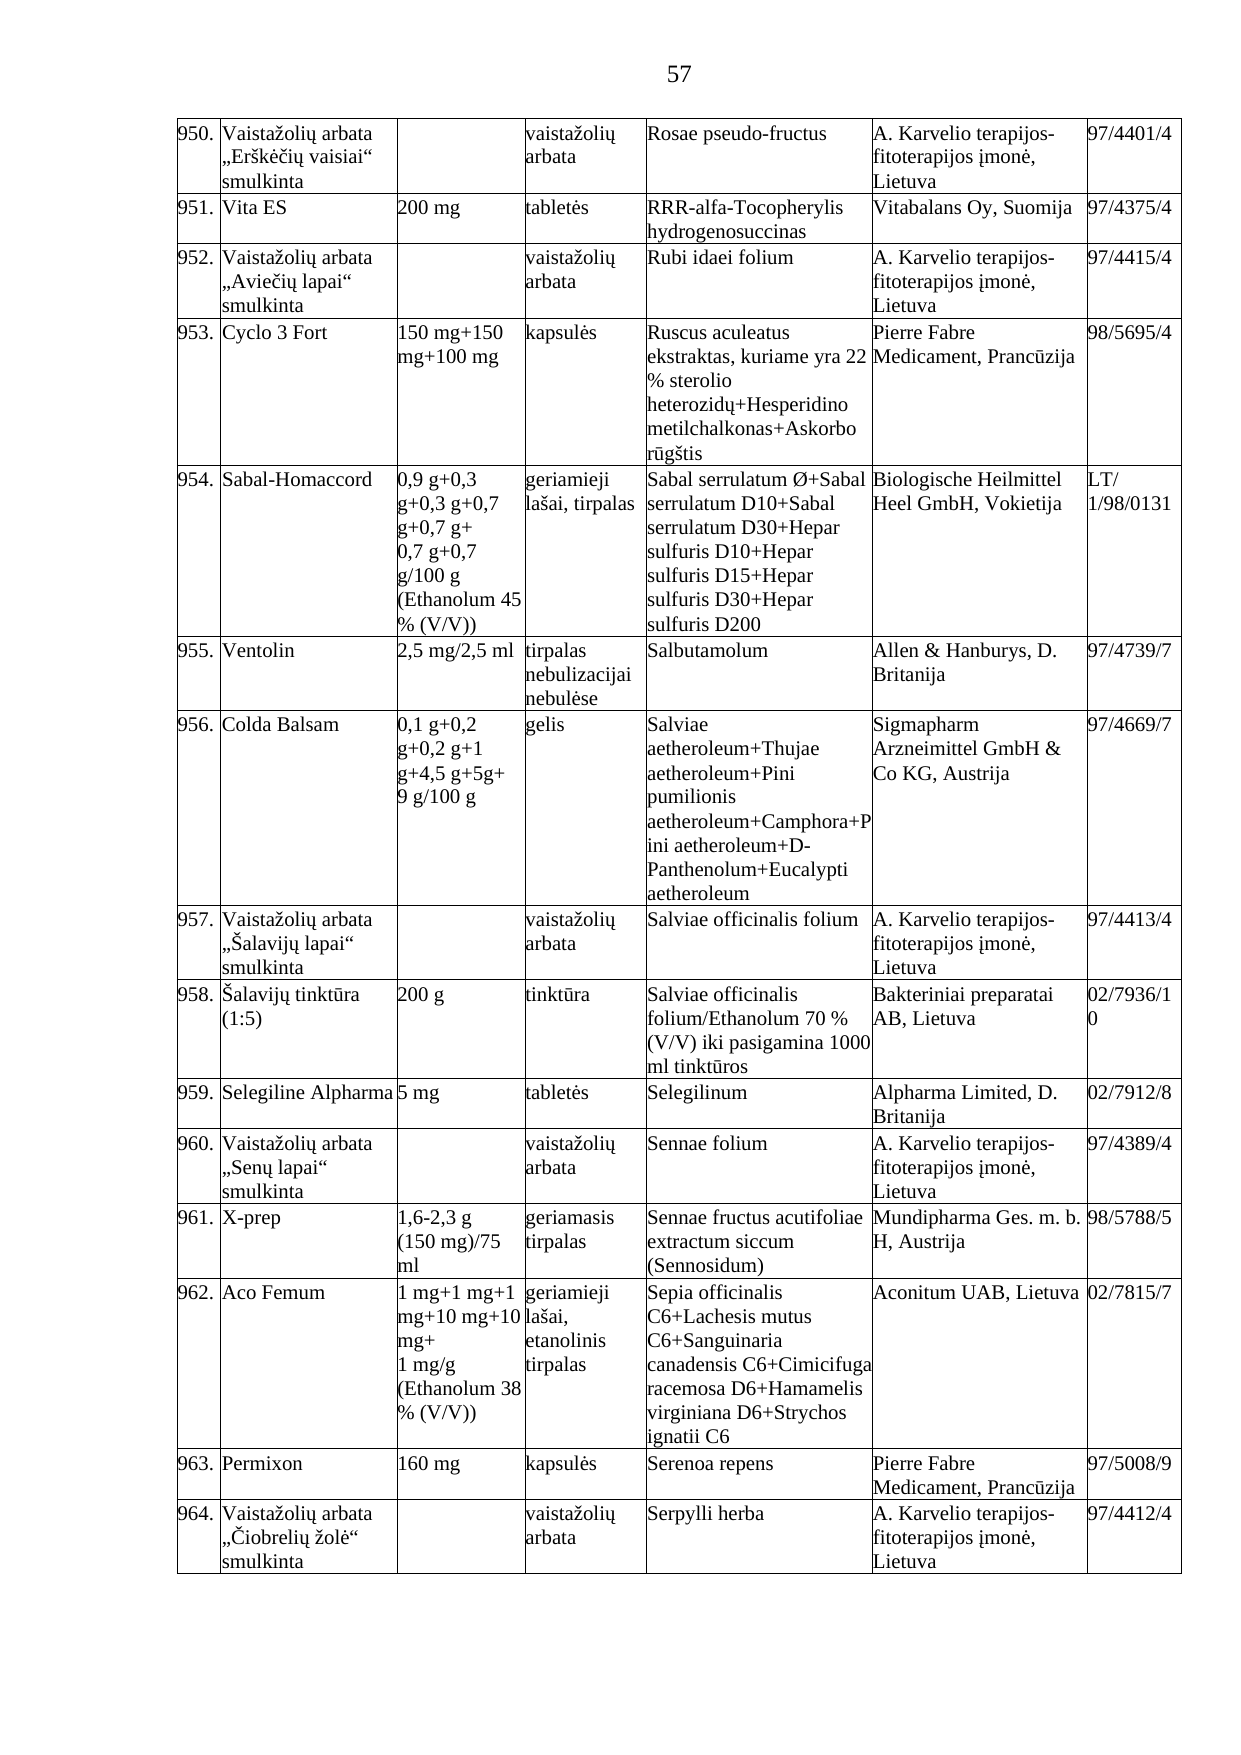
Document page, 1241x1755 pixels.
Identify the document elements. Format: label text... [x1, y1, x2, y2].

table_cell 150 mg+150 mg+100 mg [398, 319, 525, 464]
table_cell 97/4413/4 [1088, 906, 1181, 979]
table_cell Vaistažolių arbata „Aviečių lapai“ smulkinta [221, 244, 397, 317]
table_cell A. Karvelio terapijos-fitoterapijos įmonė, Lietuva [873, 906, 1087, 979]
table_cell Vitabalans Oy, Suomija [873, 194, 1087, 243]
table_cell Rosae pseudo-fructus [647, 119, 872, 193]
table_cell Sabal-Homaccord [221, 466, 397, 636]
table_cell 950. [178, 119, 220, 193]
table_cell tabletės [526, 194, 646, 243]
table_cell 964. [178, 1500, 220, 1573]
table_cell Allen & Hanburys, D. Britanija [873, 637, 1087, 710]
table_cell 97/4389/4 [1088, 1129, 1181, 1203]
table_cell 963. [178, 1449, 220, 1499]
table_cell Vita ES [221, 194, 397, 243]
table_cell 97/4739/7 [1088, 637, 1181, 710]
table_cell Salviae officinalis folium [647, 906, 872, 979]
table_cell 02/7815/7 [1088, 1279, 1181, 1448]
table_cell Sabal serrulatum Ø+Sabal serrulatum D10+Sabal serrulatum D30+Hepar sulfuris D10+Hepar sulfuris D15+Hepar sulfuris D30+Hepar sulfuris D200 [647, 466, 872, 636]
table_cell vaistažolių arbata [526, 119, 646, 193]
table_cell 953. [178, 319, 220, 464]
table_cell A. Karvelio terapijos-fitoterapijos įmonė, Lietuva [873, 244, 1087, 317]
table_cell 962. [178, 1279, 220, 1448]
table_cell Colda Balsam [221, 711, 397, 905]
table_cell Sennae folium [647, 1129, 872, 1203]
table_cell 200 g [398, 980, 525, 1078]
table_cell Vaistažolių arbata „Erškėčių vaisiai“ smulkinta [221, 119, 397, 193]
table_cell [398, 1500, 525, 1573]
table_cell 0,9 g+0,3 g+0,3 g+0,7 g+0,7 g+ 0,7 g+0,7 g/100 g (Ethanolum 45 % (V/V)) [398, 466, 525, 636]
table_cell 98/5788/5 [1088, 1204, 1181, 1277]
table_cell 952. [178, 244, 220, 317]
table_cell 1,6-2,3 g (150 mg)/75 ml [398, 1204, 525, 1277]
table_cell [398, 906, 525, 979]
table_cell geriamasis tirpalas [526, 1204, 646, 1277]
table_cell RRR-alfa-Tocopherylis hydrogenosuccinas [647, 194, 872, 243]
table_cell Vaistažolių arbata „Senų lapai“ smulkinta [221, 1129, 397, 1203]
table_cell kapsulės [526, 1449, 646, 1499]
table_cell vaistažolių arbata [526, 1500, 646, 1573]
table_cell [398, 244, 525, 317]
table_cell 956. [178, 711, 220, 905]
table_cell 200 mg [398, 194, 525, 243]
table_cell 959. [178, 1079, 220, 1128]
table_cell Sigmapharm Arzneimittel GmbH & Co KG, Austrija [873, 711, 1087, 905]
table_cell tirpalas nebulizacijai nebulėse [526, 637, 646, 710]
table_cell Rubi idaei folium [647, 244, 872, 317]
table_cell Sennae fructus acutifoliae extractum siccum (Sennosidum) [647, 1204, 872, 1277]
table_cell 97/4669/7 [1088, 711, 1181, 905]
table_cell 97/4401/4 [1088, 119, 1181, 193]
table_cell vaistažolių arbata [526, 1129, 646, 1203]
table_cell Vaistažolių arbata „Čiobrelių žolė“ smulkinta [221, 1500, 397, 1573]
table_cell 0,1 g+0,2 g+0,2 g+1 g+4,5 g+5g+ 9 g/100 g [398, 711, 525, 905]
table_cell 97/5008/9 [1088, 1449, 1181, 1499]
table_cell 1 mg+1 mg+1 mg+10 mg+10 mg+ 1 mg/g (Ethanolum 38 % (V/V)) [398, 1279, 525, 1448]
table_cell 961. [178, 1204, 220, 1277]
table_cell [398, 1129, 525, 1203]
table_cell A. Karvelio terapijos-fitoterapijos įmonė, Lietuva [873, 1500, 1087, 1573]
table_cell Salviae aetheroleum+Thujae aetheroleum+Pini pumilionis aetheroleum+Camphora+Pini aetheroleum+D-Panthenolum+Eucalypti aetheroleum [647, 711, 872, 905]
table_cell Ventolin [221, 637, 397, 710]
table_cell Aco Femum [221, 1279, 397, 1448]
table_cell vaistažolių arbata [526, 244, 646, 317]
table_cell [398, 119, 525, 193]
table_cell 2,5 mg/2,5 ml [398, 637, 525, 710]
table_cell 02/7912/8 [1088, 1079, 1181, 1128]
table_cell Biologische Heilmittel Heel GmbH, Vokietija [873, 466, 1087, 636]
table_cell Selegilinum [647, 1079, 872, 1128]
table_cell 5 mg [398, 1079, 525, 1128]
table_cell 960. [178, 1129, 220, 1203]
table_cell 02/7936/10 [1088, 980, 1181, 1078]
table_cell gelis [526, 711, 646, 905]
table_cell Alpharma Limited, D. Britanija [873, 1079, 1087, 1128]
table_cell 958. [178, 980, 220, 1078]
table_cell Sepia officinalis C6+Lachesis mutus C6+Sanguinaria canadensis C6+Cimicifuga racemosa D6+Hamamelis virginiana D6+Strychos ignatii C6 [647, 1279, 872, 1448]
table_cell Serenoa repens [647, 1449, 872, 1499]
table_cell 954. [178, 466, 220, 636]
table_cell 98/5695/4 [1088, 319, 1181, 464]
table_cell 97/4415/4 [1088, 244, 1181, 317]
table_cell vaistažolių arbata [526, 906, 646, 979]
table_cell Aconitum UAB, Lietuva [873, 1279, 1087, 1448]
table_cell 955. [178, 637, 220, 710]
table_cell tabletės [526, 1079, 646, 1128]
table_cell 97/4375/4 [1088, 194, 1181, 243]
table_cell Cyclo 3 Fort [221, 319, 397, 464]
table_cell 160 mg [398, 1449, 525, 1499]
table_cell 951. [178, 194, 220, 243]
table_cell Serpylli herba [647, 1500, 872, 1573]
table_cell kapsulės [526, 319, 646, 464]
table_cell Salviae officinalis folium/Ethanolum 70 % (V/V) iki pasigamina 1000 ml tinktūros [647, 980, 872, 1078]
table_cell Pierre Fabre Medicament, Prancūzija [873, 1449, 1087, 1499]
table_cell LT/1/98/0131 [1088, 466, 1181, 636]
table_cell geriamieji lašai, etanolinis tirpalas [526, 1279, 646, 1448]
table_cell A. Karvelio terapijos-fitoterapijos įmonė, Lietuva [873, 1129, 1087, 1203]
table_cell A. Karvelio terapijos-fitoterapijos įmonė, Lietuva [873, 119, 1087, 193]
table_cell X-prep [221, 1204, 397, 1277]
table_cell Mundipharma Ges. m. b. H, Austrija [873, 1204, 1087, 1277]
table_cell Selegiline Alpharma [221, 1079, 397, 1128]
table_cell Pierre Fabre Medicament, Prancūzija [873, 319, 1087, 464]
table_cell tinktūra [526, 980, 646, 1078]
table_cell Šalavijų tinktūra (1:5) [221, 980, 397, 1078]
table_cell geriamieji lašai, tirpalas [526, 466, 646, 636]
table_cell Bakteriniai preparatai AB, Lietuva [873, 980, 1087, 1078]
table_cell 957. [178, 906, 220, 979]
table_cell Salbutamolum [647, 637, 872, 710]
table_cell Permixon [221, 1449, 397, 1499]
table_cell 97/4412/4 [1088, 1500, 1181, 1573]
table_cell Ruscus aculeatus ekstraktas, kuriame yra 22 % sterolio heterozidų+Hesperidino metilchalkonas+Askorbo rūgštis [647, 319, 872, 464]
table_cell Vaistažolių arbata „Šalavijų lapai“ smulkinta [221, 906, 397, 979]
